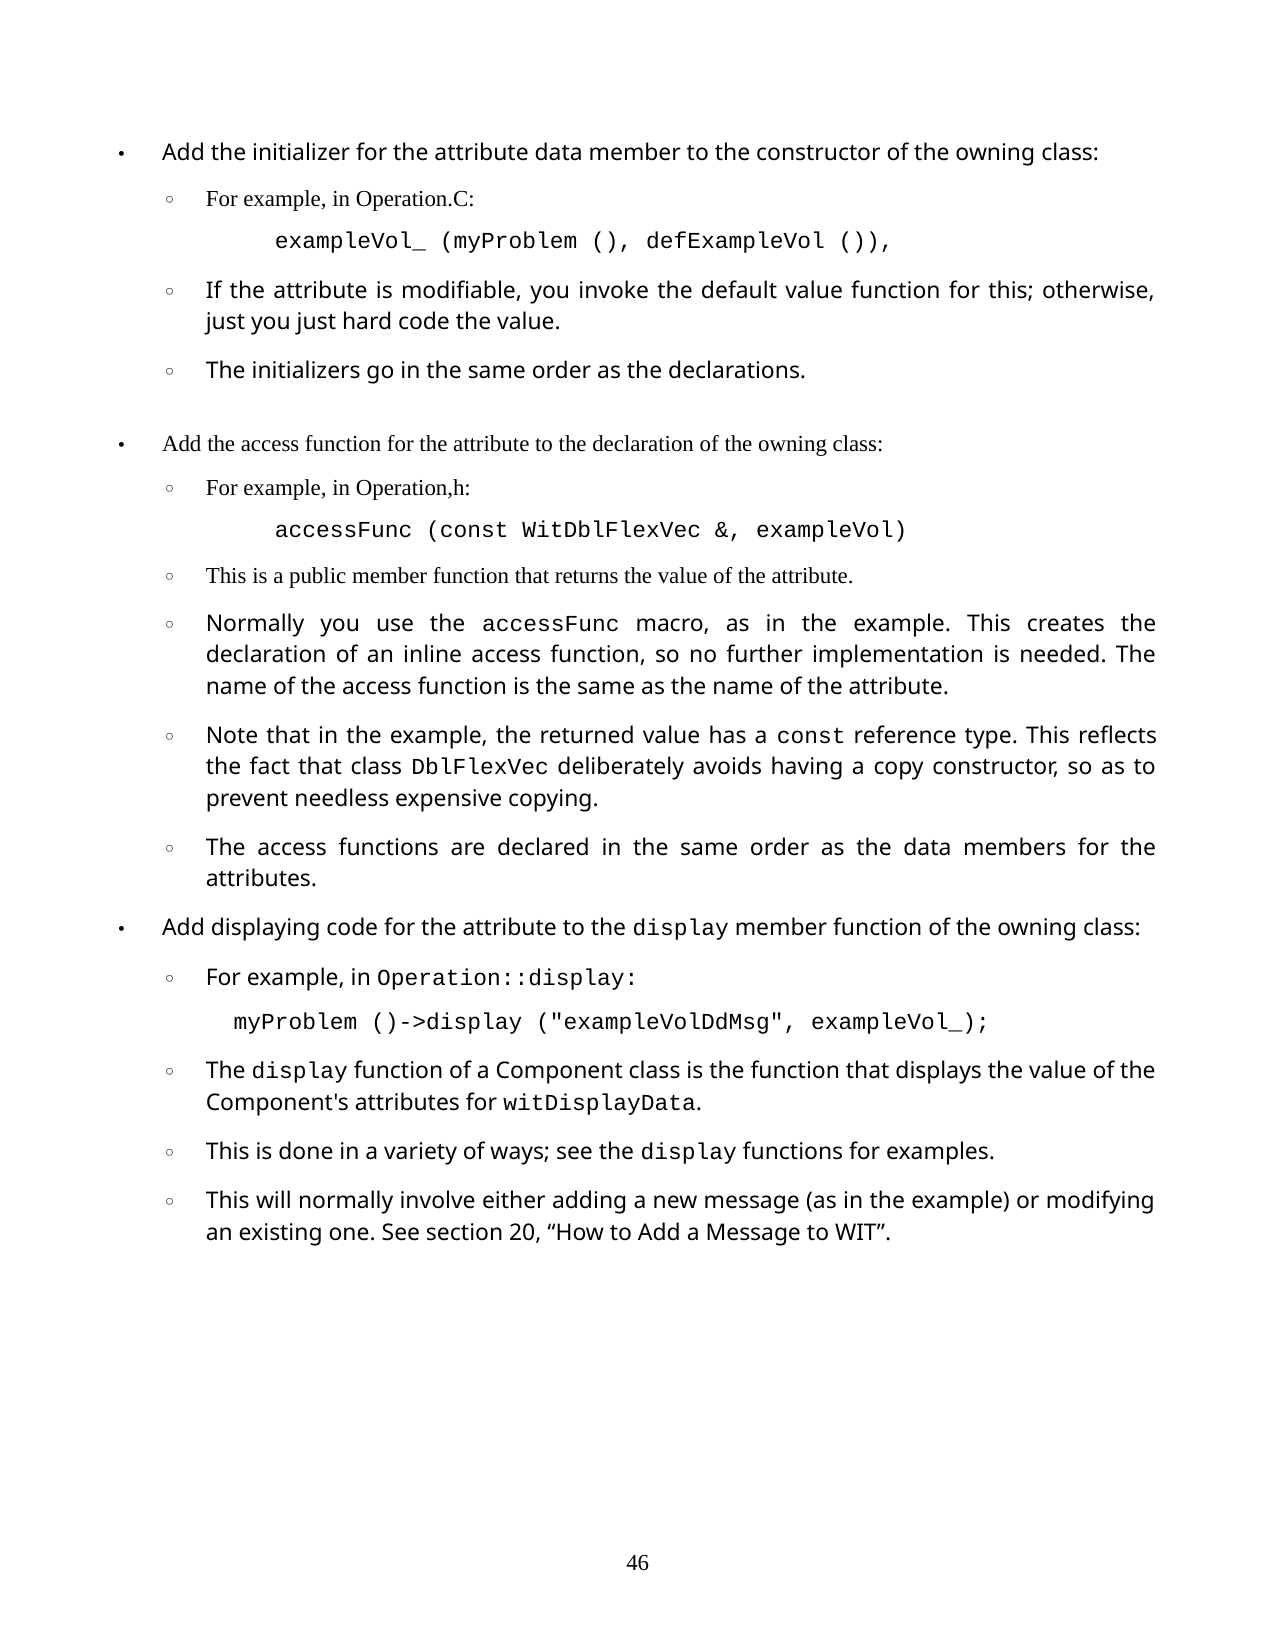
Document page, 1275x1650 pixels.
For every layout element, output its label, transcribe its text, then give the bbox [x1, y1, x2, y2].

list For example, in Operation.C: [162, 185, 1157, 212]
list Add the access function for the attribute to the declaration of the owning class: [118, 430, 1157, 456]
list The initializers go in the same order as the declarations. [162, 354, 1157, 386]
list The display function of a Component class is the function that displays the value of the Component's attributes for witDisplayData. [162, 1054, 1157, 1117]
list Add the initializer for the attribute data member to the constructor of the owning class: [118, 136, 1157, 167]
list Normally you use the accessFunc macro, as in the example. This creates the declaration of an inline access function, so no further implementation is needed. The name of the access function is the same as the name of the attribute. [162, 607, 1157, 701]
list This is done in a variety of ways; see the display functions for examples. [162, 1135, 1157, 1166]
list For example, in Operation,h: [162, 474, 1157, 501]
list This will normally involve either adding a new message (as in the example) or modifying an existing one. See section 20, “How to Add a Message to WIT”. [162, 1184, 1157, 1247]
list The access functions are declared in the same order as the data members for the attributes. [162, 831, 1157, 893]
list Add displaying code for the attribute to the display member function of the owning class: [118, 911, 1157, 943]
list For example, in Operation::display: [162, 961, 1157, 992]
text accessFunc (const WitDblFlexVec &, exampleVol) [192, 519, 1157, 544]
list If the attribute is modifiable, you invoke the default value function for this; otherwise, just you just hard code the value. [162, 274, 1157, 336]
text exampleVol_ (myProblem (), defExampleVol ()), [192, 230, 1157, 256]
list Note that in the example, the returned value has a const reference type. This reflects the fact that class DblFlexVec deliberately avoids having a copy constructor, so as to prevent needless expensive copying. [162, 719, 1157, 813]
text myProblem ()->display ("exampleVolDdMsg", exampleVol_); [192, 1010, 1157, 1036]
list This is a public member function that returns the value of the attribute. [162, 563, 1157, 589]
